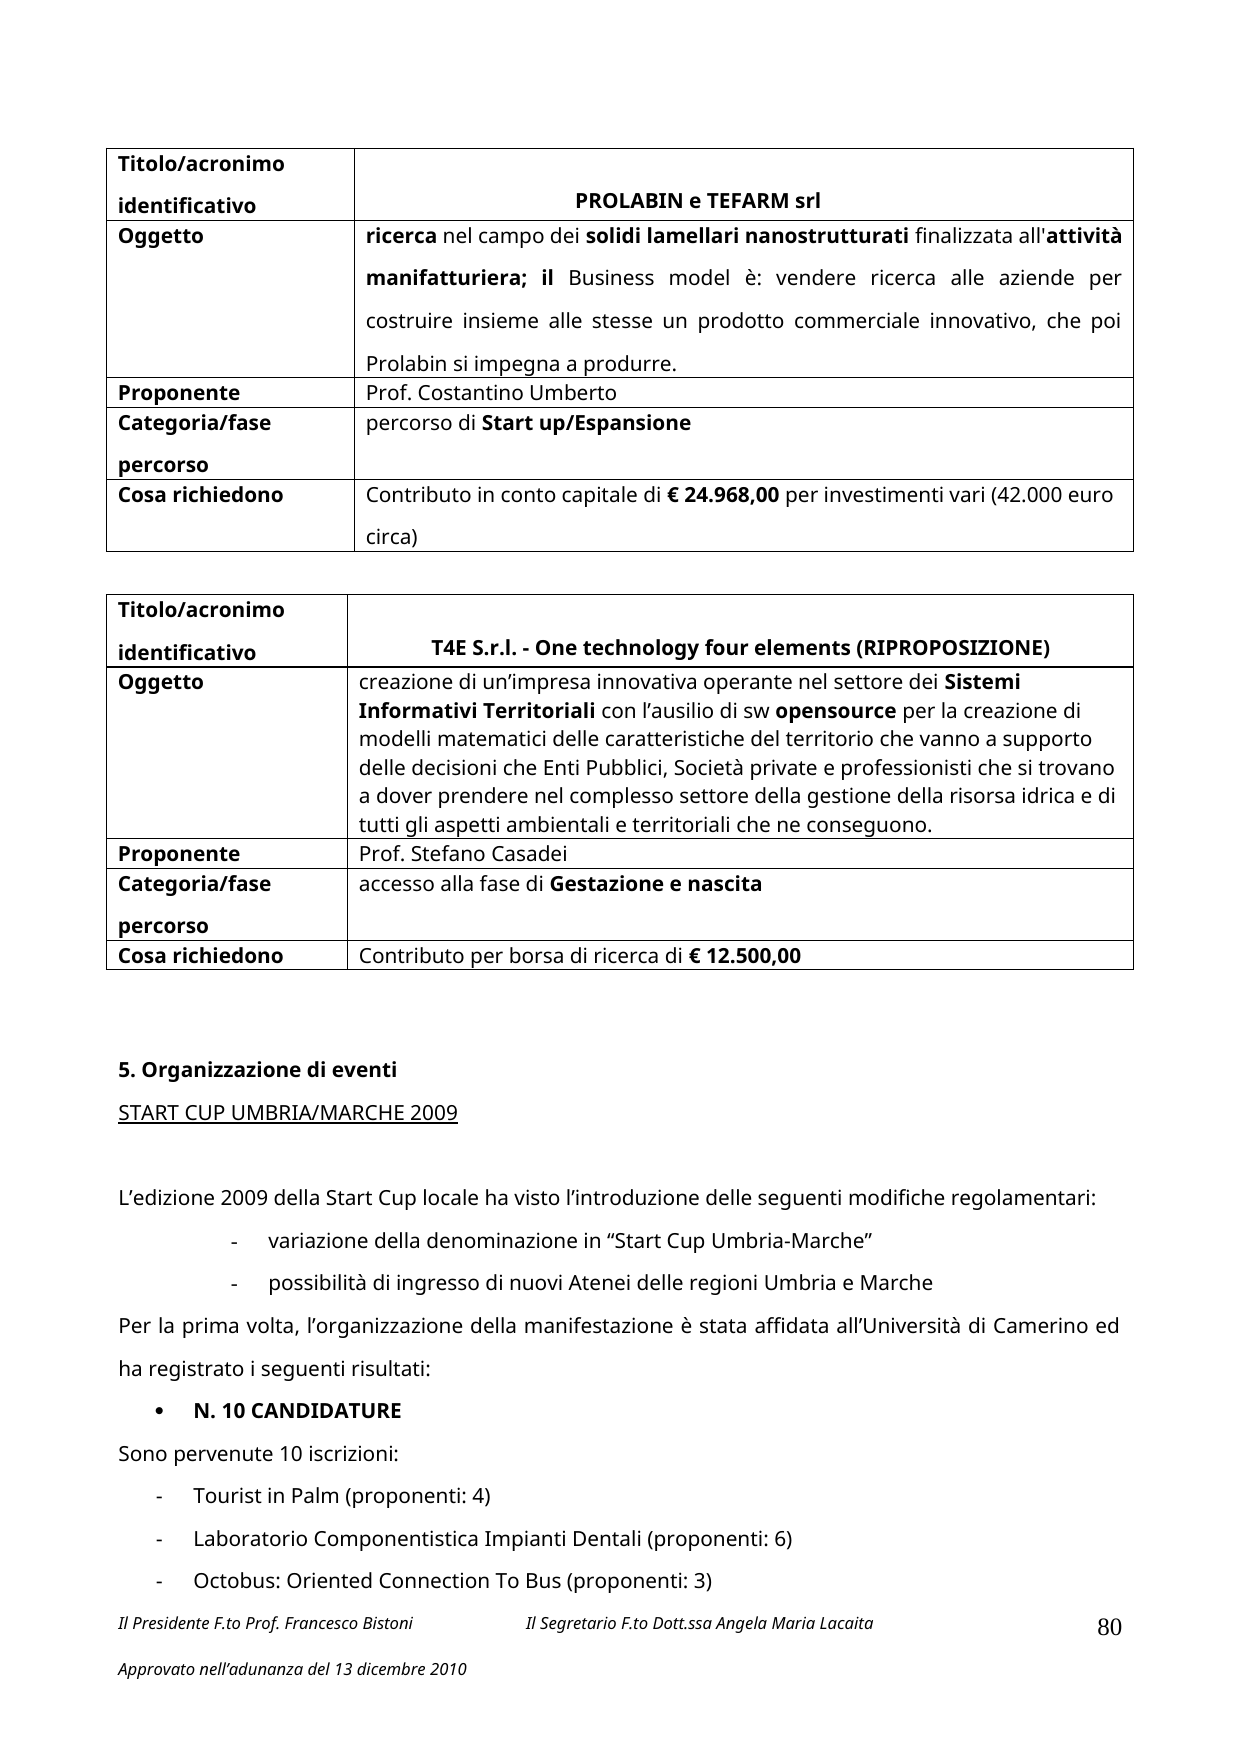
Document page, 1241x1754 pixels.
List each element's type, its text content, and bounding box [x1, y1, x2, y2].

table_cell Contributo per borsa di ricerca di € 12.500,00 [348, 941, 1133, 969]
table_cell Categoria/fase percorso [107, 408, 354, 479]
table_header PROLABIN e TEFARM srl [355, 149, 1133, 220]
table_cell ricerca nel campo dei solidi lamellari nanostrutturati finalizzata all'attività manifatturiera; il Business model è: vendere ricerca alle aziende per costruire insieme alle stesse un prodotto commerciale innovativo, che poi Prolabin si impegna a produrre. [355, 221, 1133, 377]
table_cell Oggetto [107, 221, 354, 377]
text 5. Organizzazione di eventi [118, 1055, 1122, 1084]
table_cell Proponente [107, 378, 354, 407]
list N. 10 CANDIDATURE [156, 1396, 1122, 1425]
table_cell accesso alla fase di Gestazione e nascita [348, 869, 1133, 940]
table_cell Prof. Costantino Umberto [355, 378, 1133, 407]
list possibilità di ingresso di nuovi Atenei delle regioni Umbria e Marche [231, 1268, 1122, 1297]
list Laboratorio Componentistica Impianti Dentali (proponenti: 6) [156, 1524, 1122, 1552]
table_cell Prof. Stefano Casadei [348, 839, 1133, 868]
table_cell Cosa richiedono [107, 480, 354, 551]
table_cell creazione di un’impresa innovativa operante nel settore dei Sistemi Informativi Territoriali con l’ausilio di sw opensource per la creazione di modelli matematici delle caratteristiche del territorio che vanno a supporto delle decisioni che Enti Pubblici, Società private e professionisti che si trovano a dover prendere nel complesso settore della gestione della risorsa idrica e di tutti gli aspetti ambientali e territoriali che ne conseguono. [348, 668, 1133, 838]
text Per la prima volta, l’organizzazione della manifestazione è stata affidata all’Università di Camerino ed ha registrato i seguenti risultati: [118, 1311, 1122, 1382]
table_cell Cosa richiedono [107, 941, 347, 969]
table_header Titolo/acronimo identificativo [107, 595, 347, 666]
text START CUP UMBRIA/MARCHE 2009 [118, 1098, 1122, 1126]
table_cell Oggetto [107, 668, 347, 838]
table_cell Proponente [107, 839, 347, 868]
text L’edizione 2009 della Start Cup locale ha visto l’introduzione delle seguenti modifiche regolamentari: [118, 1183, 1122, 1212]
list Tourist in Palm (proponenti: 4) [156, 1481, 1122, 1510]
text Sono pervenute 10 iscrizioni: [118, 1439, 1122, 1467]
table_header T4E S.r.l. - One technology four elements (RIPROPOSIZIONE) [348, 595, 1133, 666]
table_cell Contributo in conto capitale di € 24.968,00 per investimenti vari (42.000 euro circa) [355, 480, 1133, 551]
table_cell percorso di Start up/Espansione [355, 408, 1133, 479]
list Octobus: Oriented Connection To Bus (proponenti: 3) [156, 1567, 1122, 1595]
table_header Titolo/acronimo identificativo [107, 149, 354, 220]
list variazione della denominazione in “Start Cup Umbria-Marche” [231, 1226, 1122, 1254]
table_cell Categoria/fase percorso [107, 869, 347, 940]
